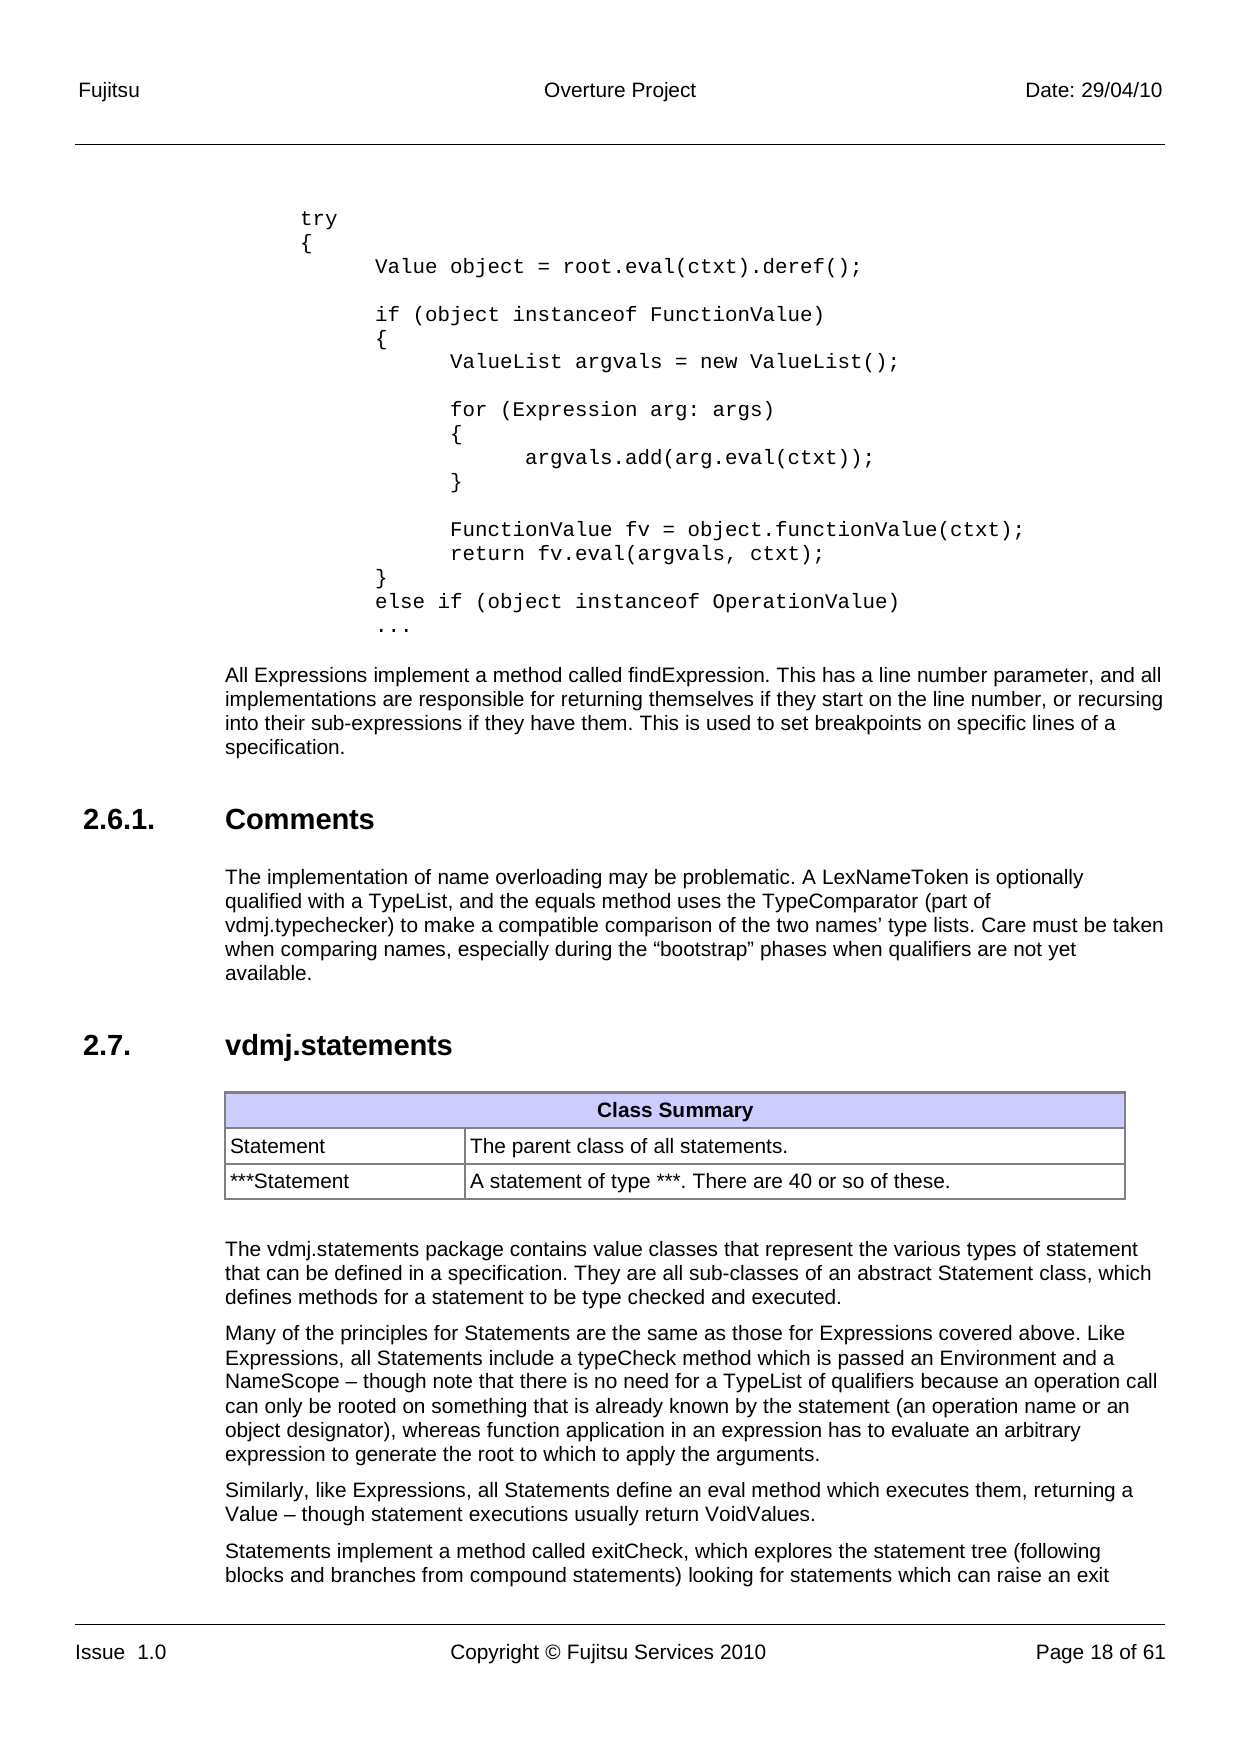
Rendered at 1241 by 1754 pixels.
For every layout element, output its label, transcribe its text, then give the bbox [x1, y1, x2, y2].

text ... [225, 615, 1165, 639]
text if (object instanceof FunctionValue) [225, 303, 1165, 327]
table_cell The parent class of all statements. [466, 1129, 1124, 1162]
text argvals.add(arg.eval(ctxt)); [225, 447, 1165, 471]
text ValueList argvals = new ValueList(); [225, 351, 1165, 375]
text Many of the principles for Statements are the same as those for Expressions covered above. Like Expressions, all Statements include a typeCheck method which is passed an Environment and a NameScope – though note that there is no need for a TypeList of qualifiers because an operation call can only be rooted on something that is already known by the statement (an operation name or an object designator), whereas function application in an expression has to evaluate an arbitrary expression to generate the root to which to apply the arguments. [225, 1321, 1165, 1466]
table_cell ***Statement [226, 1165, 464, 1198]
text Statements implement a method called exitCheck, which explores the statement tree (following blocks and branches from compound statements) looking for statements which can raise an exit [225, 1539, 1165, 1587]
subtitle Comments [75, 802, 1165, 835]
text The vdmj.statements package contains value classes that represent the various types of statement that can be defined in a specification. They are all sub-classes of an abstract Statement class, which defines methods for a statement to be type checked and executed. [225, 1237, 1165, 1309]
table_header Class Summary [226, 1094, 1124, 1127]
text { [225, 232, 1165, 256]
text { [225, 423, 1165, 447]
text FunctionValue fv = object.functionValue(ctxt); [225, 519, 1165, 543]
text The implementation of name overloading may be problematic. A LexNameToken is optionally qualified with a TypeList, and the equals method uses the TypeComparator (part of vdmj.typechecker) to make a compatible comparison of the two names’ type lists. Care must be taken when comparing names, especially during the “bootstrap” phases when qualifiers are not yet available. [225, 865, 1165, 985]
text } [225, 567, 1165, 591]
table_cell A statement of type ***. There are 40 or so of these. [466, 1165, 1124, 1198]
text for (Expression arg: args) [225, 399, 1165, 423]
text try [225, 208, 1165, 232]
text { [225, 327, 1165, 351]
text Value object = root.eval(ctxt).deref(); [225, 256, 1165, 279]
text else if (object instanceof OperationValue) [225, 591, 1165, 615]
text return fv.eval(argvals, ctxt); [225, 543, 1165, 567]
text } [225, 471, 1165, 495]
table_cell Statement [226, 1129, 464, 1162]
subtitle vdmj.statements [75, 1028, 1165, 1061]
text All Expressions implement a method called findExpression. This has a line number parameter, and all implementations are responsible for returning themselves if they start on the line number, or recursing into their sub-expressions if they have them. This is used to set breakpoints on specific lines of a specification. [225, 663, 1165, 759]
text Similarly, like Expressions, all Statements define an eval method which executes them, returning a Value – though statement executions usually return VoidValues. [225, 1478, 1165, 1526]
